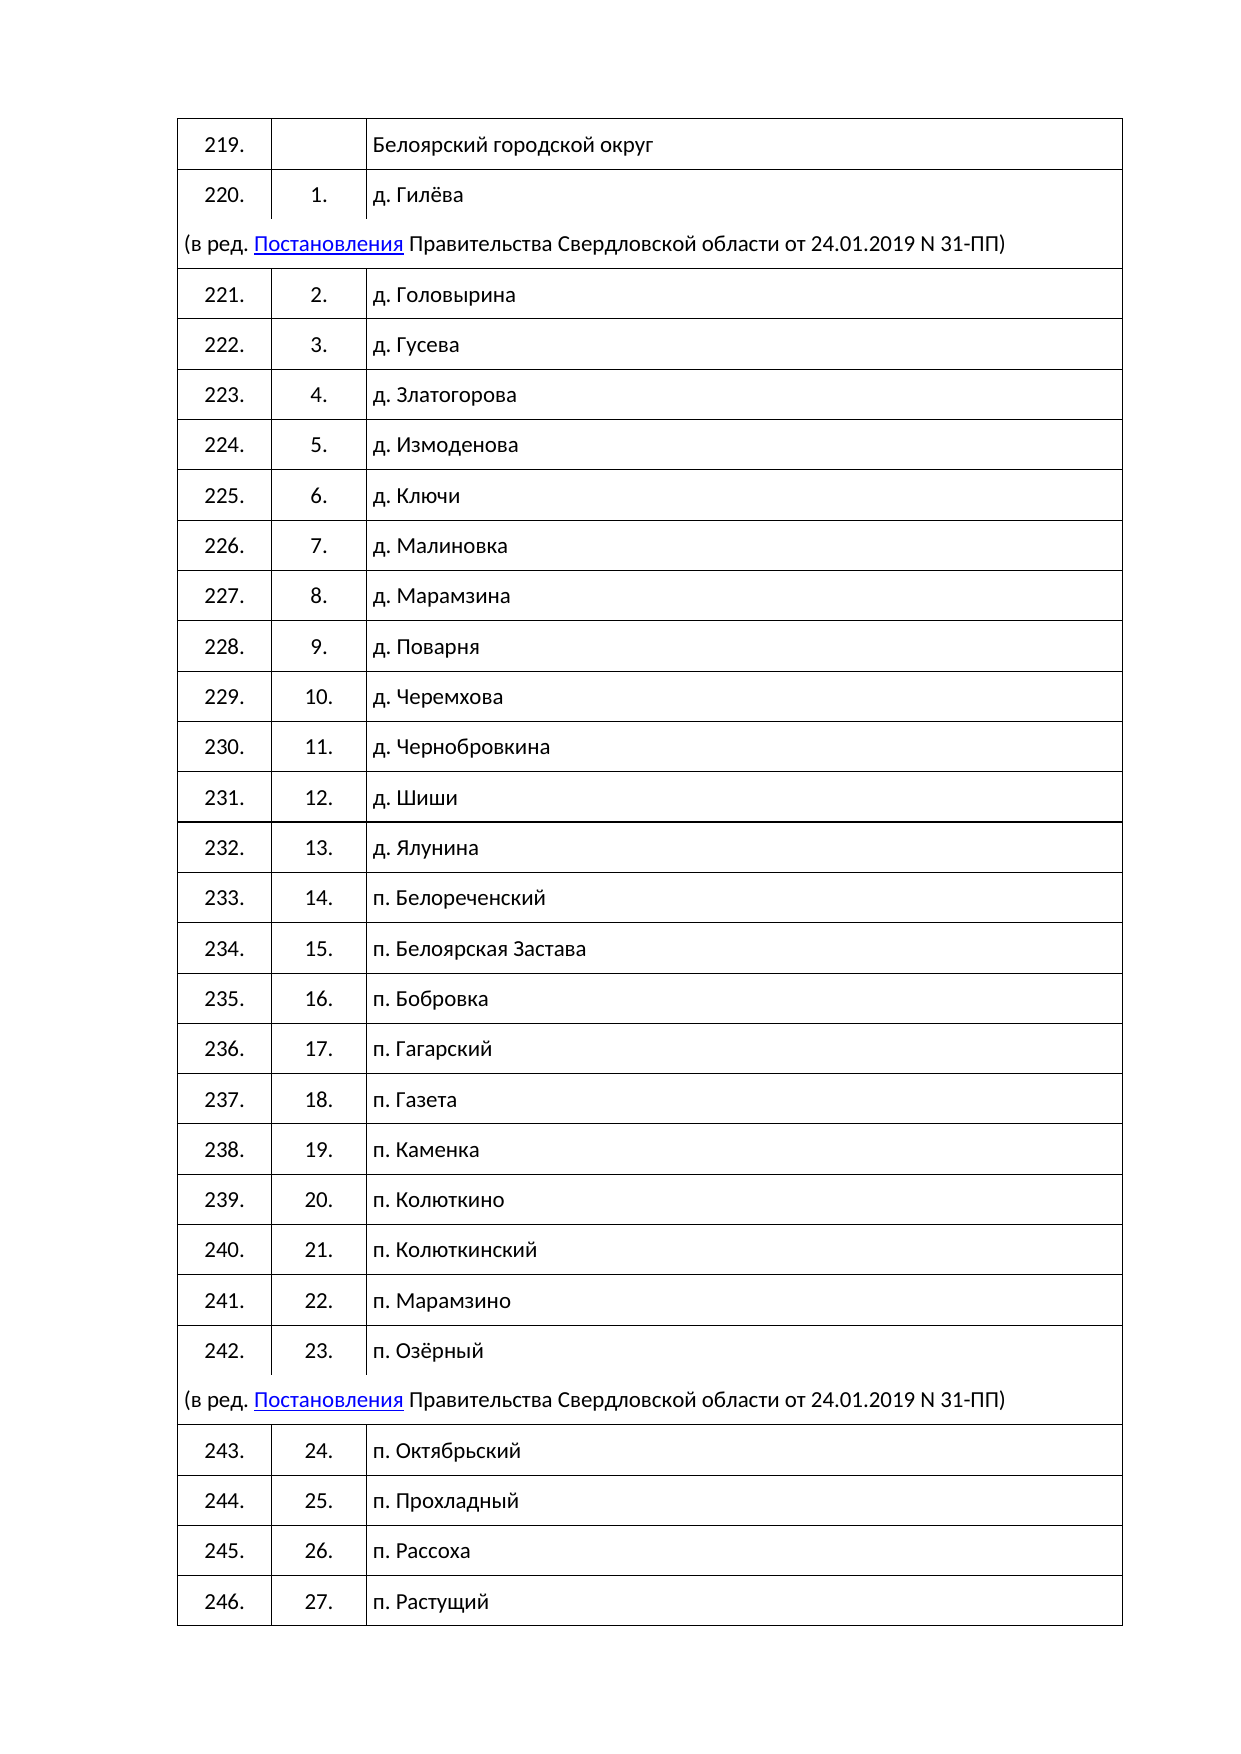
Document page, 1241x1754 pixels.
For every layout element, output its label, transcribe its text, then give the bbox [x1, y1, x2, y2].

table_cell 246. [178, 1576, 271, 1625]
table_cell 1. [272, 170, 366, 219]
table_cell п. Гагарский [367, 1024, 1122, 1073]
table_cell 238. [178, 1124, 271, 1174]
table_cell п. Рассоха [367, 1526, 1122, 1575]
table_cell 27. [272, 1576, 366, 1625]
table_cell 26. [272, 1526, 366, 1575]
table_cell 231. [178, 772, 271, 821]
table_cell 243. [178, 1425, 271, 1474]
table_cell п. Прохладный [367, 1476, 1122, 1525]
table_cell д. Измоденова [367, 420, 1122, 469]
table_cell 223. [178, 370, 271, 419]
table_cell п. Октябрьский [367, 1425, 1122, 1474]
table_cell 5. [272, 420, 366, 469]
table_cell 224. [178, 420, 271, 469]
table_cell 2. [272, 269, 366, 318]
table_cell 237. [178, 1074, 271, 1123]
table_cell 9. [272, 621, 366, 671]
table_cell (в ред. Постановления Правительства Свердловской области от 24.01.2019 N 31-ПП) [178, 1375, 1122, 1424]
table_cell п. Колюткинский [367, 1225, 1122, 1274]
table_cell п. Каменка [367, 1124, 1122, 1174]
table_cell 3. [272, 319, 366, 369]
table_cell 21. [272, 1225, 366, 1274]
table_cell д. Ялунина [367, 823, 1122, 872]
table_cell д. Ключи [367, 470, 1122, 519]
table_cell 244. [178, 1476, 271, 1525]
table_cell 11. [272, 722, 366, 771]
table_cell 239. [178, 1175, 271, 1224]
table_cell 219. [178, 119, 271, 168]
table_cell д. Гусева [367, 319, 1122, 369]
table_cell д. Марамзина [367, 571, 1122, 620]
table_cell 10. [272, 672, 366, 721]
table_cell 7. [272, 521, 366, 570]
table_cell д. Головырина [367, 269, 1122, 318]
table_cell 229. [178, 672, 271, 721]
table_cell д. Поварня [367, 621, 1122, 671]
table_cell п. Колюткино [367, 1175, 1122, 1224]
table_cell 16. [272, 974, 366, 1023]
table_cell п. Растущий [367, 1576, 1122, 1625]
table_cell 241. [178, 1275, 271, 1324]
table_cell 19. [272, 1124, 366, 1174]
table_cell п. Белоярская Застава [367, 923, 1122, 972]
table_cell д. Черемхова [367, 672, 1122, 721]
table_cell 25. [272, 1476, 366, 1525]
table_cell 233. [178, 873, 271, 922]
table_cell 232. [178, 823, 271, 872]
table_cell 222. [178, 319, 271, 369]
table_cell п. Марамзино [367, 1275, 1122, 1324]
table_cell 221. [178, 269, 271, 318]
table_cell Белоярский городской округ [367, 119, 1122, 168]
table_cell д. Шиши [367, 772, 1122, 821]
table_cell 13. [272, 823, 366, 872]
table_cell 17. [272, 1024, 366, 1073]
table_cell 6. [272, 470, 366, 519]
table_cell д. Чернобровкина [367, 722, 1122, 771]
table_cell 242. [178, 1326, 271, 1375]
table_cell 245. [178, 1526, 271, 1575]
table_cell п. Газета [367, 1074, 1122, 1123]
table_cell п. Белореченский [367, 873, 1122, 922]
table_cell 8. [272, 571, 366, 620]
table_cell 228. [178, 621, 271, 671]
table_cell [272, 119, 366, 168]
table_cell 12. [272, 772, 366, 821]
table_cell 230. [178, 722, 271, 771]
table_cell д. Гилёва [367, 170, 1122, 219]
table_cell 14. [272, 873, 366, 922]
table_cell 15. [272, 923, 366, 972]
table_cell 20. [272, 1175, 366, 1224]
table_cell 220. [178, 170, 271, 219]
table_cell 225. [178, 470, 271, 519]
table_cell 23. [272, 1326, 366, 1375]
table_cell д. Златогорова [367, 370, 1122, 419]
table_cell д. Малиновка [367, 521, 1122, 570]
table_cell 4. [272, 370, 366, 419]
table_cell 234. [178, 923, 271, 972]
table_cell 24. [272, 1425, 366, 1474]
table_cell 235. [178, 974, 271, 1023]
table_cell 22. [272, 1275, 366, 1324]
table_cell п. Озёрный [367, 1326, 1122, 1375]
table_cell 227. [178, 571, 271, 620]
table_cell 226. [178, 521, 271, 570]
table_cell 240. [178, 1225, 271, 1274]
table_cell 236. [178, 1024, 271, 1073]
table_cell 18. [272, 1074, 366, 1123]
table_cell п. Бобровка [367, 974, 1122, 1023]
table_cell (в ред. Постановления Правительства Свердловской области от 24.01.2019 N 31-ПП) [178, 219, 1122, 268]
